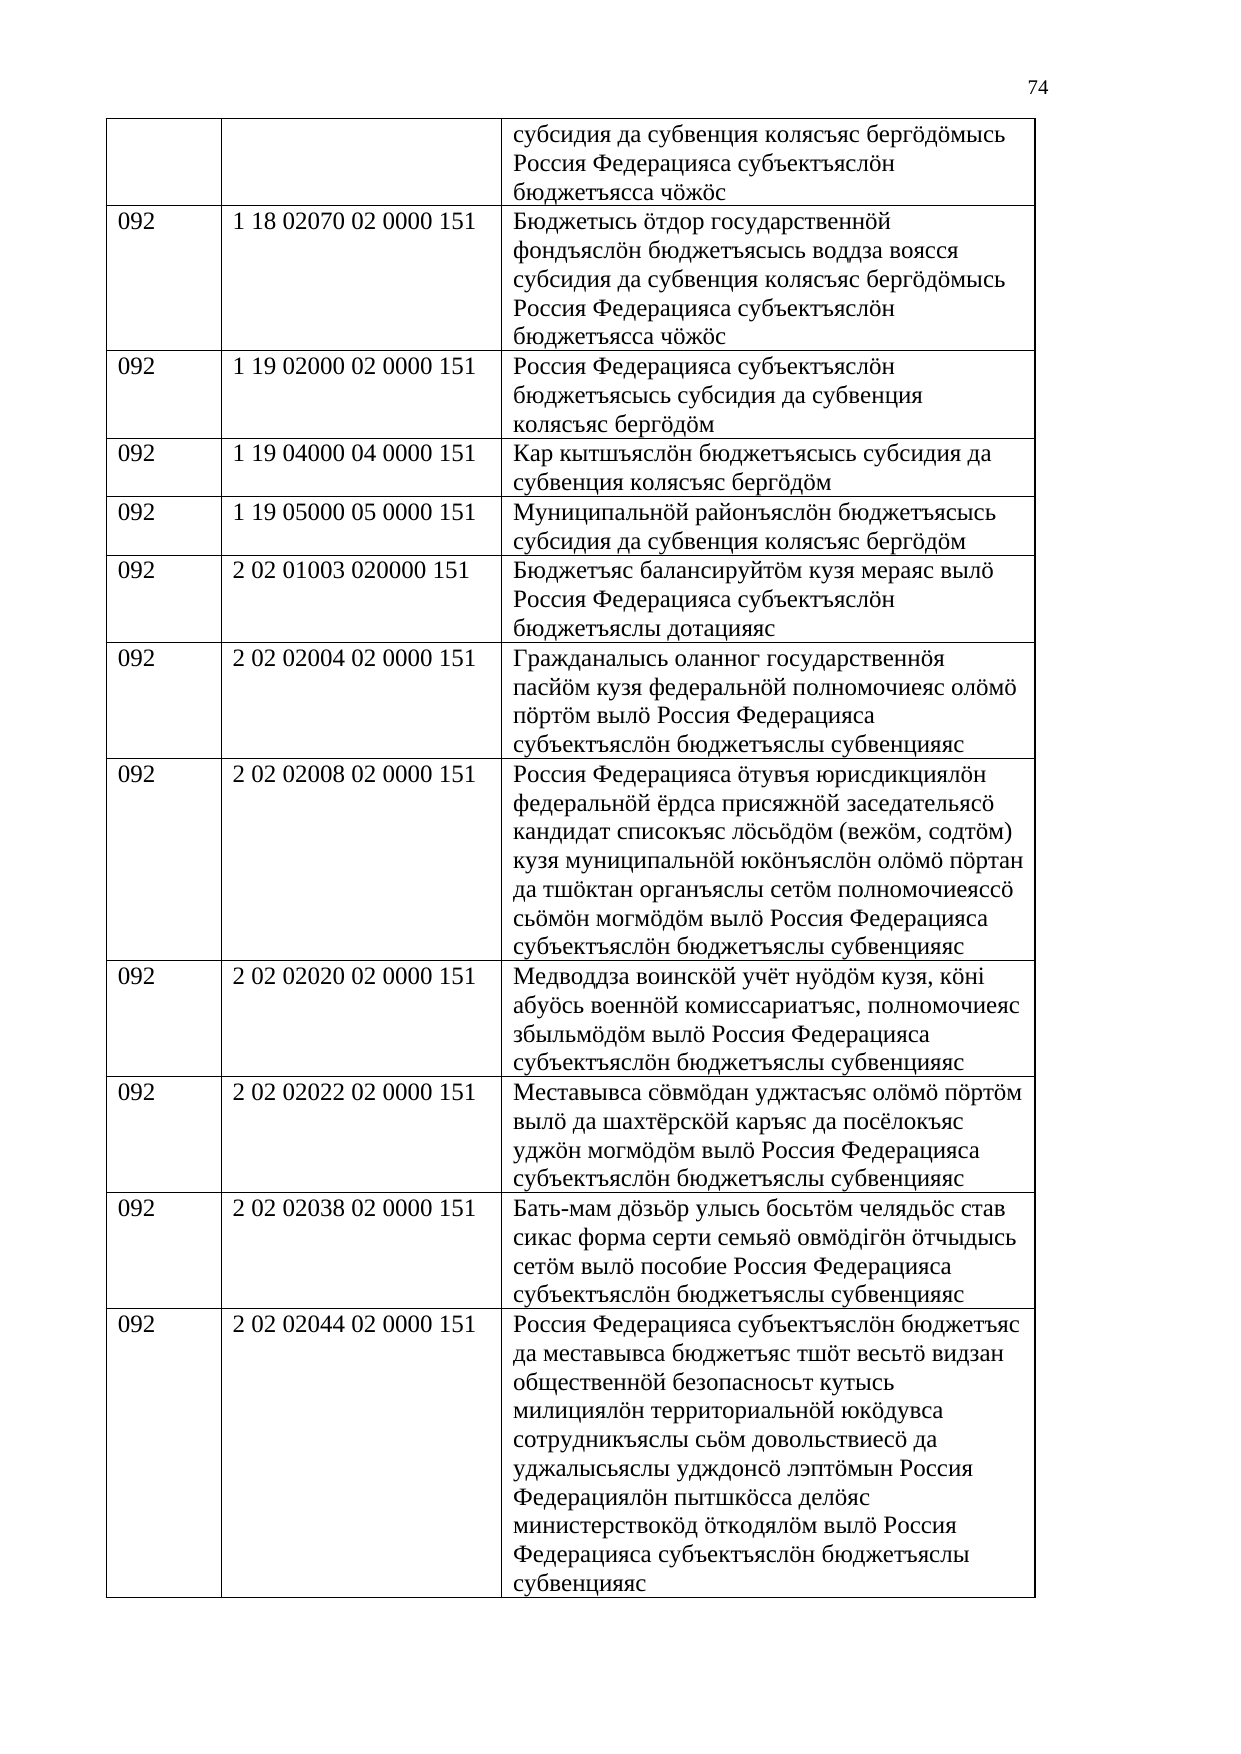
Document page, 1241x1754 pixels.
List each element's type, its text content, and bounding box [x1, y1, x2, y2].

table_cell 092 [107, 1077, 221, 1192]
table_cell Россия Федерацияса субъектъяслöн бюджетъясысь субсидия да субвенция колясъяс бергöдöм [502, 351, 1034, 437]
table_cell Россия Федерацияса субъектъяслöн бюджетъяс да меставывса бюджетъяс тшöт весьтö видзан общественнöй безопасносьт кутысь милициялöн территориальнöй юкöдувса сотрудникъяслы сьöм довольствиесö да уджалысьяслы удждонсö лэптöмын Россия Федерациялöн пытшкöсса делöяс министерствокöд öткодялöм вылö Россия Федерацияса субъектъяслöн бюджетъяслы субвенцияяс [502, 1309, 1034, 1597]
table_cell [1036, 1192, 1094, 1308]
table_cell [1036, 758, 1094, 960]
table_cell 092 [107, 556, 221, 642]
table_cell [1036, 555, 1094, 642]
table_cell субсидия да субвенция колясъяс бергöдöмысь Россия Федерацияса субъектъяслöн бюджетъясса чöжöс [502, 119, 1034, 205]
table_cell [1036, 1076, 1094, 1192]
table_cell Меставывса сöвмöдан уджтасъяс олöмö пöртöм вылö да шахтёрскöй каръяс да посёлокъяс уджöн могмöдöм вылö Россия Федерацияса субъектъяслöн бюджетъяслы субвенцияяс [502, 1077, 1034, 1192]
table_cell [1036, 205, 1094, 350]
table_cell [1036, 960, 1094, 1076]
table_cell 2 02 02004 02 0000 151 [222, 643, 501, 758]
table_cell 2 02 02008 02 0000 151 [222, 759, 501, 960]
table_cell 092 [107, 961, 221, 1076]
table_cell [1036, 350, 1094, 437]
table_cell 092 [107, 1309, 221, 1597]
table_cell Россия Федерацияса öтувъя юрисдикциялöн федеральнöй ёрдса присяжнöй заседательясö кандидат списокъяс лöсьöдöм (вежöм, содтöм) кузя муниципальнöй юкöнъяслöн олöмö пöртан да тшöктан органъяслы сетöм полномочиеяссö сьöмöн могмöдöм вылö Россия Федерацияса субъектъяслöн бюджетъяслы субвенцияяс [502, 759, 1034, 960]
table_cell 1 19 02000 02 0000 151 [222, 351, 501, 437]
table_cell [222, 119, 501, 205]
table_cell [1036, 1308, 1094, 1597]
table_cell 092 [107, 1193, 221, 1308]
table_cell 092 [107, 351, 221, 437]
table_cell 2 02 02044 02 0000 151 [222, 1309, 501, 1597]
table_cell Бюджетысь öтдор государственнöй фондъяслöн бюджетъясысь воддза воясся субсидия да субвенция колясъяс бергöдöмысь Россия Федерацияса субъектъяслöн бюджетъясса чöжöс [502, 206, 1034, 350]
table_cell 092 [107, 439, 221, 496]
table_cell Бюджетъяс балансируйтöм кузя мераяс вылö Россия Федерацияса субъектъяслöн бюджетъяслы дотацияяс [502, 556, 1034, 642]
table_cell Медводдза воинскöй учёт нуöдöм кузя, кöнi абуöсь военнöй комиссариатъяс, полномочиеяс збыльмöдöм вылö Россия Федерацияса субъектъяслöн бюджетъяслы субвенцияяс [502, 961, 1034, 1076]
table_cell Гражданалысь оланног государственнöя пасйöм кузя федеральнöй полномочиеяс олöмö пöртöм вылö Россия Федерацияса субъектъяслöн бюджетъяслы субвенцияяс [502, 643, 1034, 758]
table_cell 2 02 02022 02 0000 151 [222, 1077, 501, 1192]
table_cell 2 02 02038 02 0000 151 [222, 1193, 501, 1308]
table_cell [1036, 118, 1094, 205]
table_cell 2 02 02020 02 0000 151 [222, 961, 501, 1076]
table_cell 092 [107, 643, 221, 758]
table_cell 1 19 04000 04 0000 151 [222, 439, 501, 496]
table_cell [1036, 642, 1094, 758]
table_cell 1 18 02070 02 0000 151 [222, 206, 501, 350]
table_cell 2 02 01003 020000 151 [222, 556, 501, 642]
table_cell Муниципальнöй районъяслöн бюджетъясысь субсидия да субвенция колясъяс бергöдöм [502, 497, 1034, 554]
table_cell 092 [107, 206, 221, 350]
table_cell [1036, 438, 1094, 496]
table_cell Кар кытшъяслöн бюджетъясысь субсидия да субвенция колясъяс бергöдöм [502, 439, 1034, 496]
table_cell [1036, 496, 1094, 554]
table_cell Бать-мам дöзьöр улысь босьтöм челядьöс став сикас форма серти семьяö овмöдігöн öтчыдысь сетöм вылö пособие Россия Федерацияса субъектъяслöн бюджетъяслы субвенцияяс [502, 1193, 1034, 1308]
table_cell 092 [107, 497, 221, 554]
table_cell 092 [107, 759, 221, 960]
table_cell [107, 119, 221, 205]
table_cell 1 19 05000 05 0000 151 [222, 497, 501, 554]
